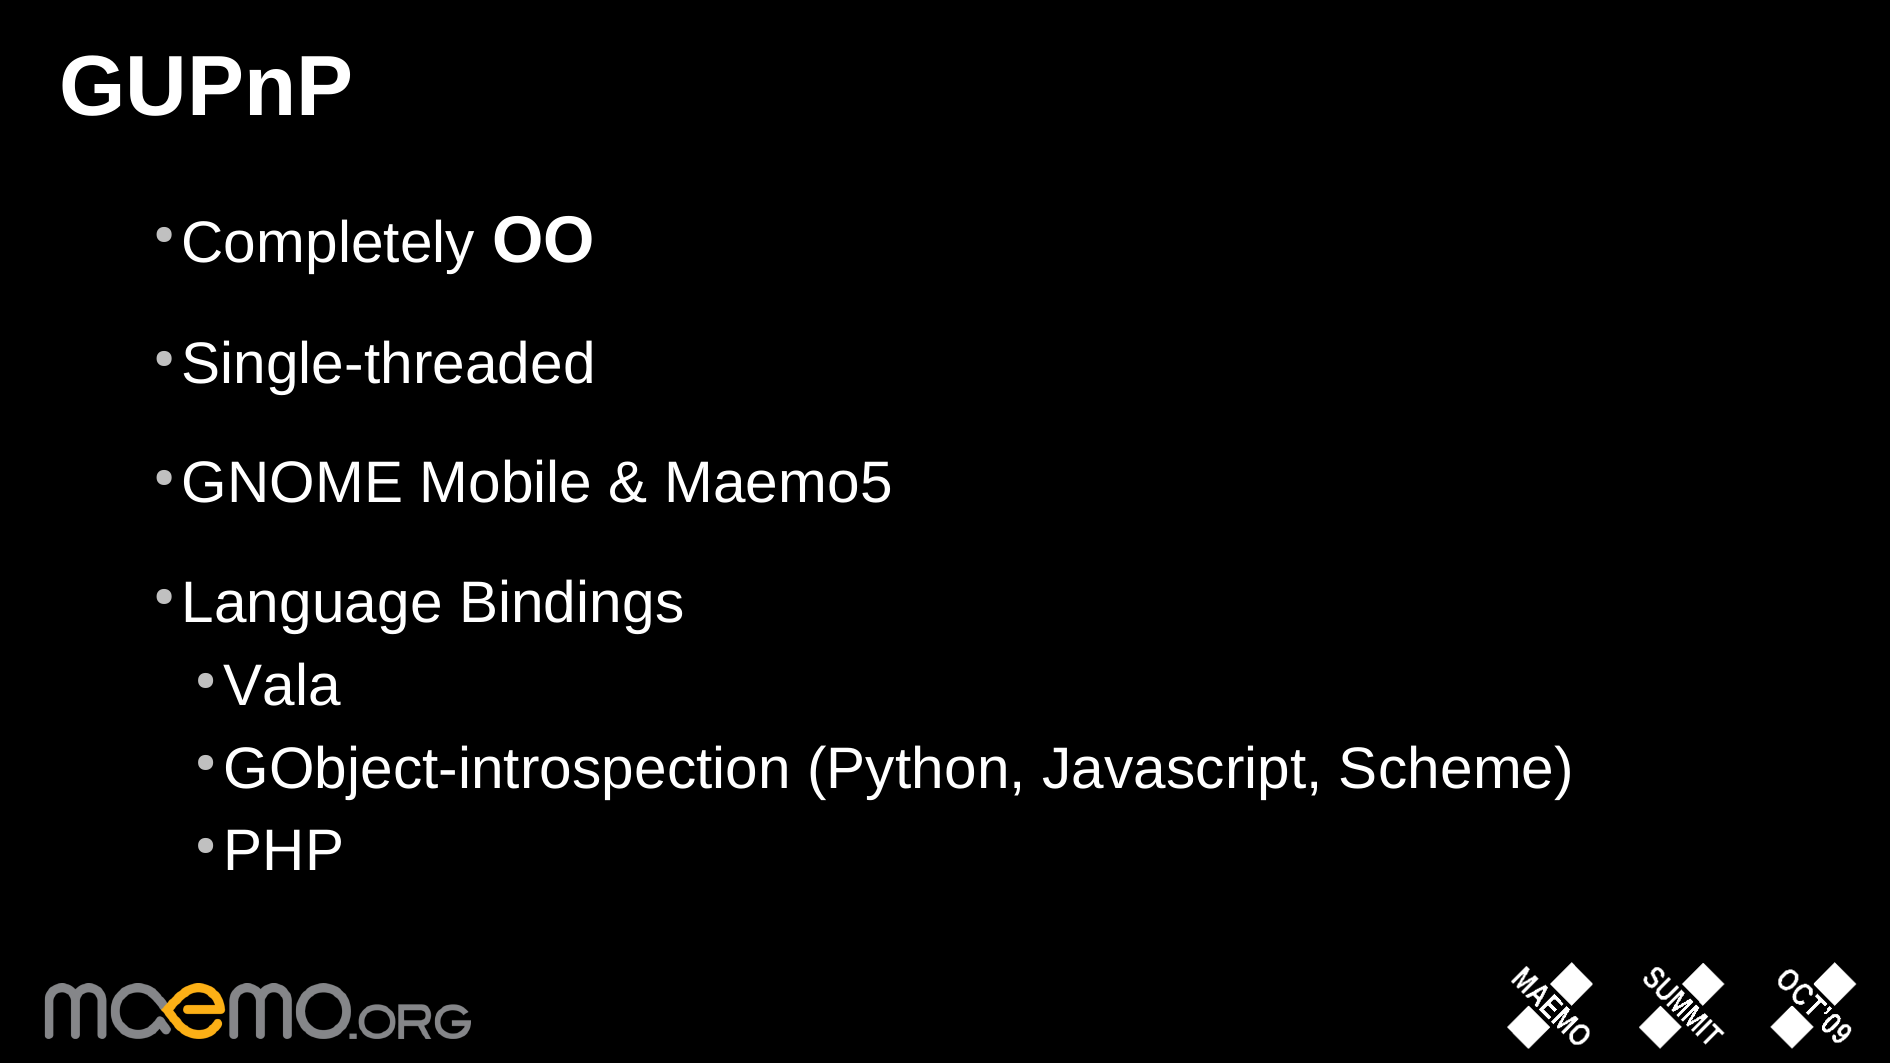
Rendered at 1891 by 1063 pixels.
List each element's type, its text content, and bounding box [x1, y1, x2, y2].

list Completely OO Single-threaded GNOME Mobile & Maemo5 Language Bindings Vala GObject-introspection (Python, Javascript, Scheme) PHP [112, 150, 1651, 896]
title GUPnP [44, 19, 1856, 144]
picture [44, 983, 471, 1039]
